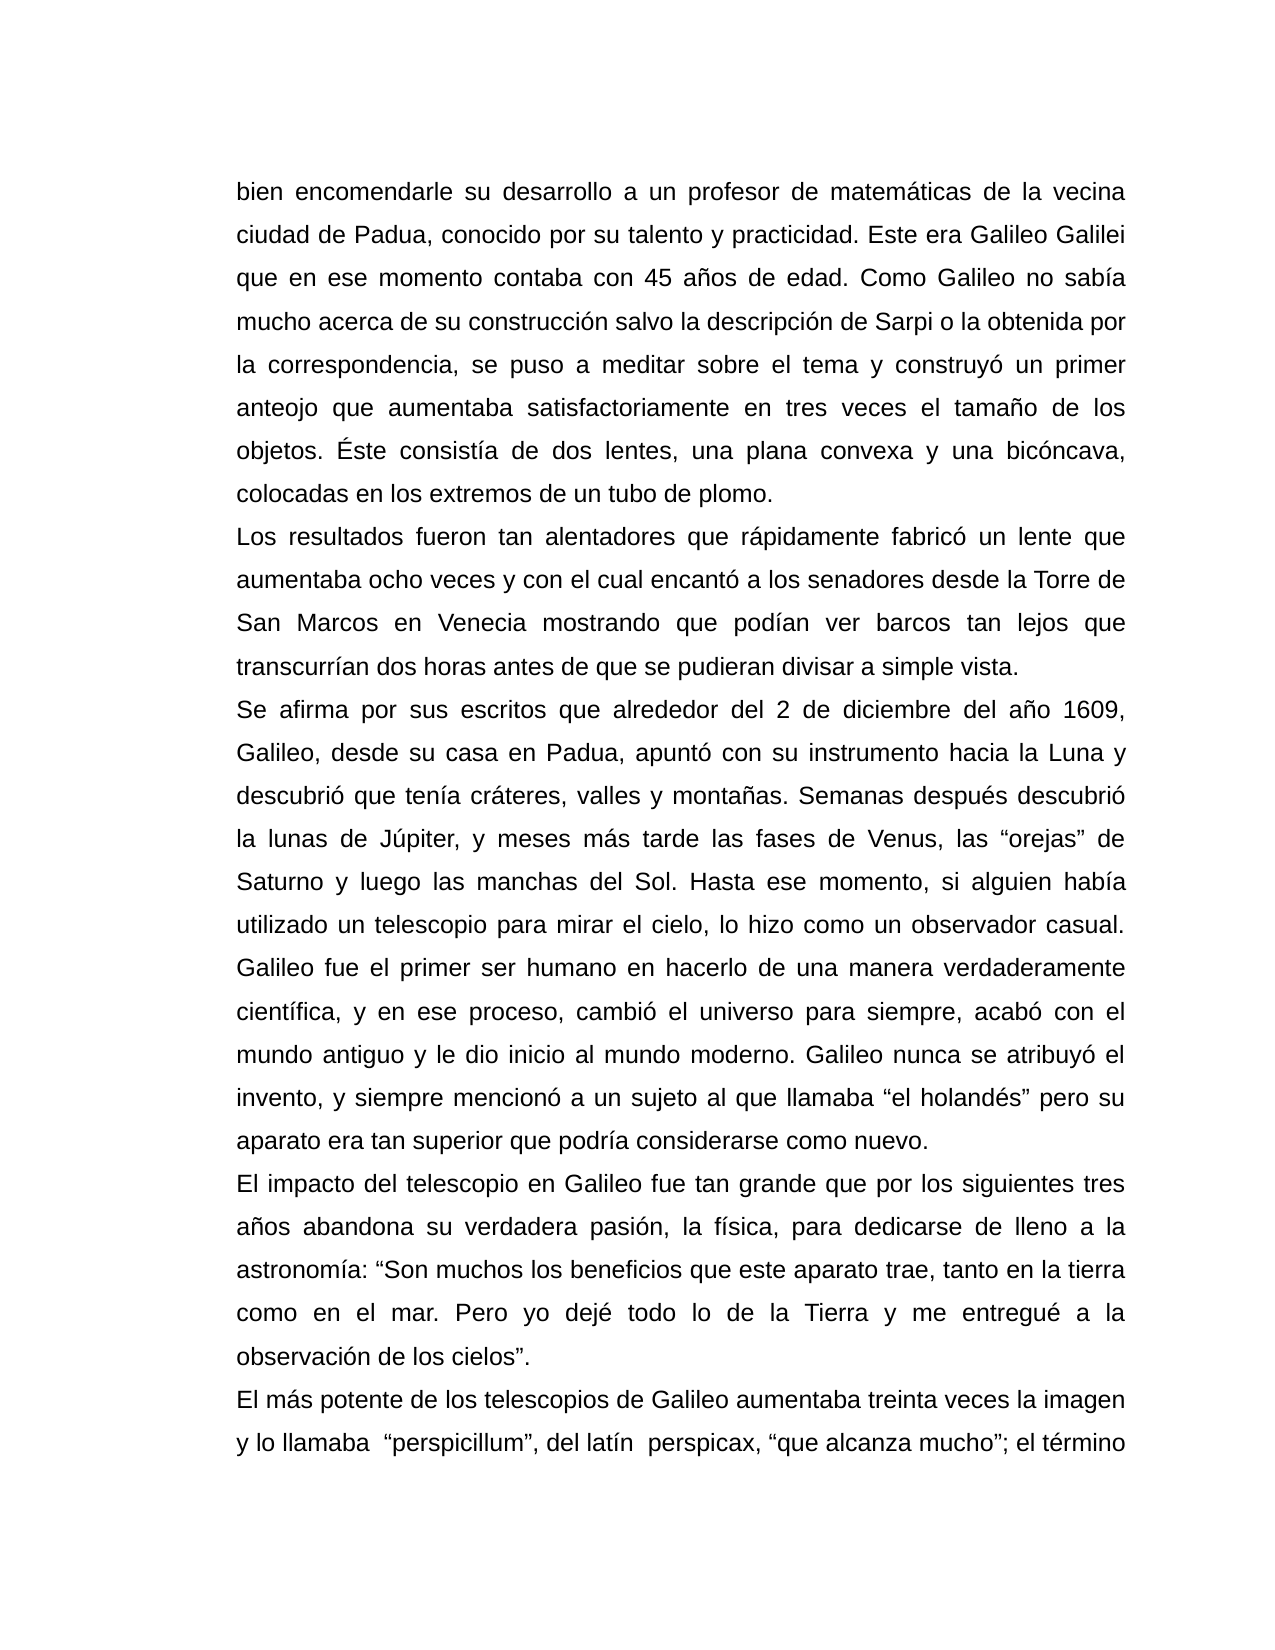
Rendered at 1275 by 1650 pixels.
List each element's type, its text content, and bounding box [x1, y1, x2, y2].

text Se afirma por sus escritos que alrededor del 2 de diciembre del año 1609, Galileo, desde su casa en Padua, apuntó con su instrumento hacia la Luna y descubrió que tenía cráteres, valles y montañas. Semanas después descubrió la lunas de Júpiter, y meses más tarde las fases de Venus, las “orejas” de Saturno y luego las manchas del Sol. Hasta ese momento, si alguien había utilizado un telescopio para mirar el cielo, lo hizo como un observador casual. Galileo fue el primer ser humano en hacerlo de una manera verdaderamente científica, y en ese proceso, cambió el universo para siempre, acabó con el mundo antiguo y le dio inicio al mundo moderno. Galileo nunca se atribuyó el invento, y siempre mencionó a un sujeto al que llamaba “el holandés” pero su aparato era tan superior que podría considerarse como nuevo. [236, 695, 1127, 1155]
text El impacto del telescopio en Galileo fue tan grande que por los siguientes tres años abandona su verdadera pasión, la física, para dedicarse de lleno a la astronomía: “Son muchos los beneficios que este aparato trae, tanto en la tierra como en el mar. Pero yo dejé todo lo de la Tierra y me entregué a la observación de los cielos”. [236, 1169, 1127, 1370]
text bien encomendarle su desarrollo a un profesor de matemáticas de la vecina ciudad de Padua, conocido por su talento y practicidad. Este era Galileo Galilei que en ese momento contaba con 45 años de edad. Como Galileo no sabía mucho acerca de su construcción salvo la descripción de Sarpi o la obtenida por la correspondencia, se puso a meditar sobre el tema y construyó un primer anteojo que aumentaba satisfactoriamente en tres veces el tamaño de los objetos. Éste consistía de dos lentes, una plana convexa y una bicóncava, colocadas en los extremos de un tubo de plomo. [236, 177, 1127, 508]
text Los resultados fueron tan alentadores que rápidamente fabricó un lente que aumentaba ocho veces y con el cual encantó a los senadores desde la Torre de San Marcos en Venecia mostrando que podían ver barcos tan lejos que transcurrían dos horas antes de que se pudieran divisar a simple vista. [236, 522, 1127, 680]
text El más potente de los telescopios de Galileo aumentaba treinta veces la imagen y lo llamaba “perspicillum”, del latín perspicax, “que alcanza mucho”; el término [236, 1385, 1127, 1457]
